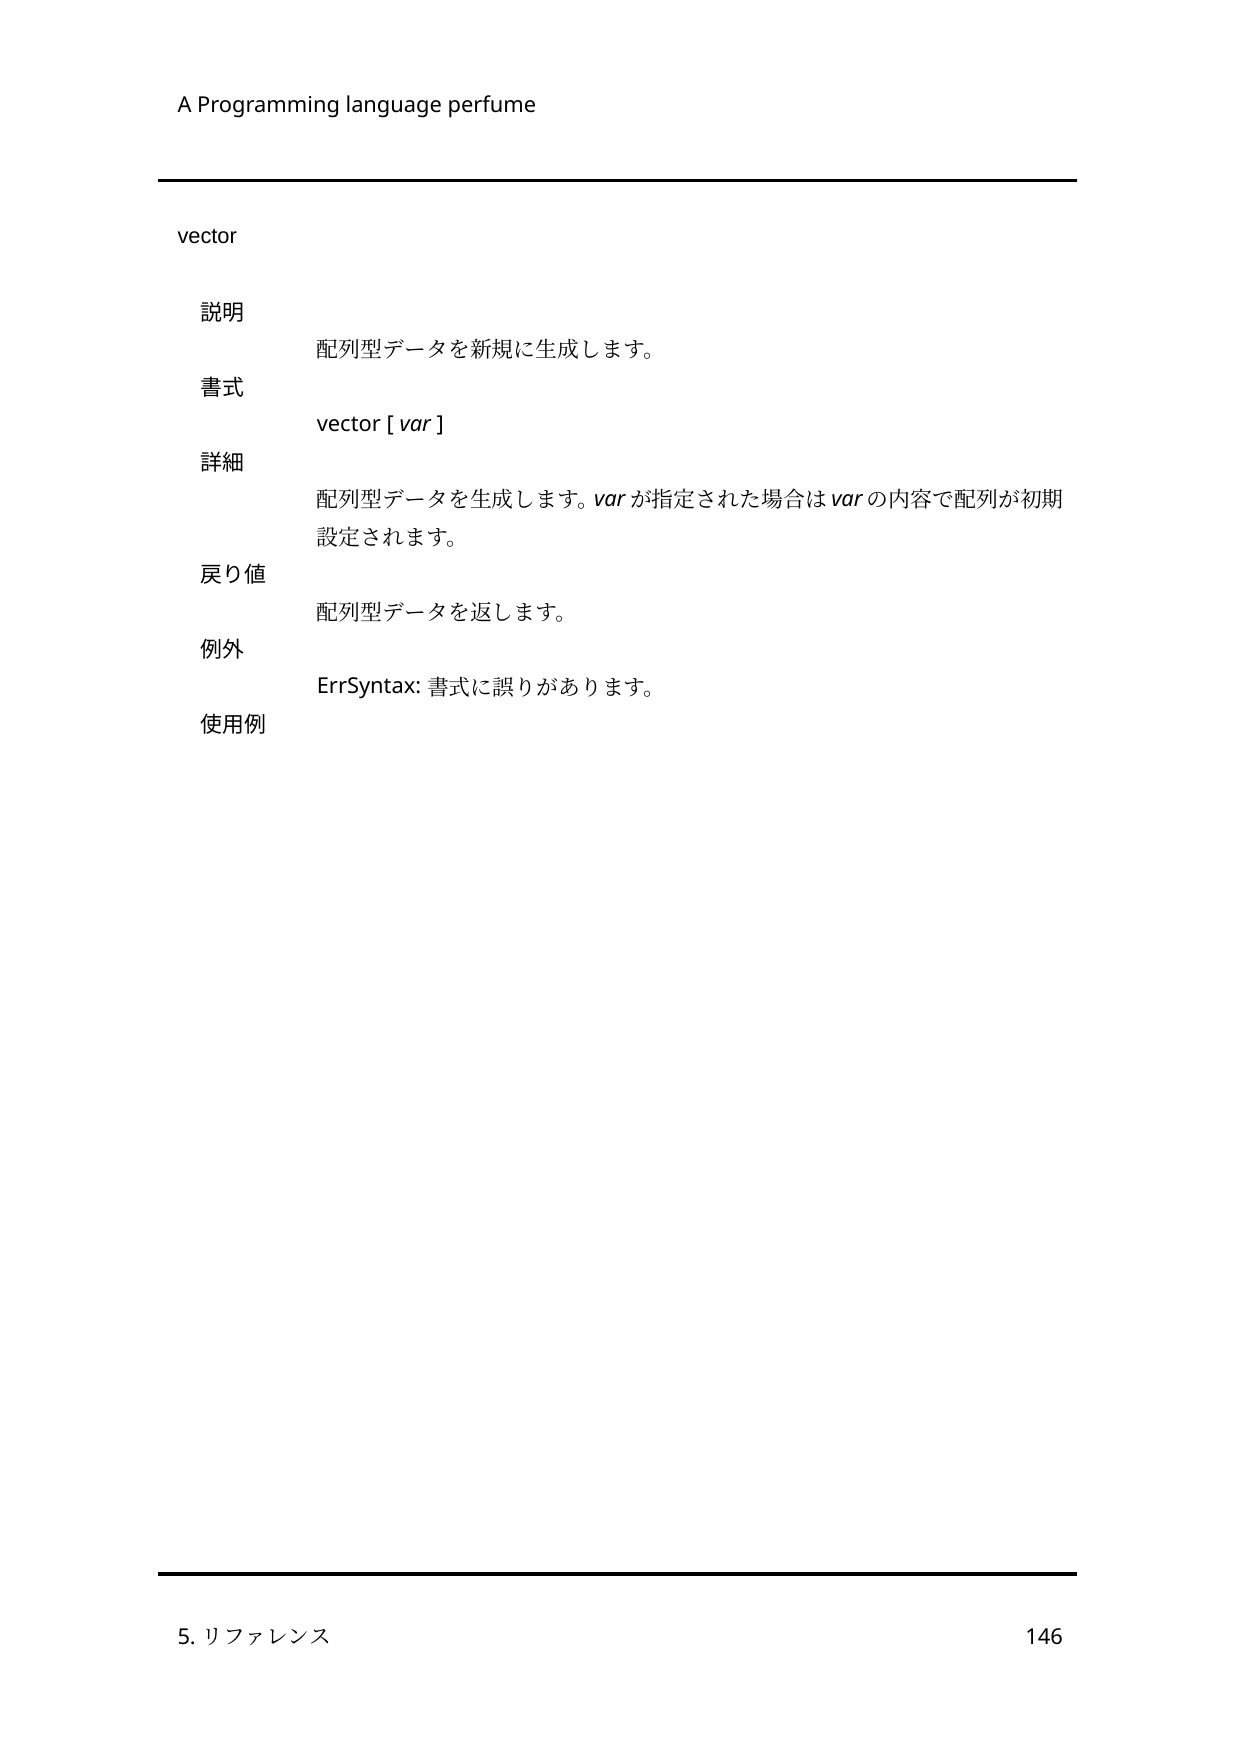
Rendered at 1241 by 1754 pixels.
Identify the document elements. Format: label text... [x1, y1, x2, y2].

table_cell 使用例 [200, 704, 317, 779]
table_cell 詳細 [200, 442, 317, 554]
table_cell [317, 704, 1063, 779]
table_cell 戻り値 [200, 554, 317, 629]
table_cell ErrSyntax: 書式に誤りがあります。 [317, 629, 1063, 704]
table_cell vector [ var ] [317, 367, 1063, 442]
table_cell 書式 [200, 367, 317, 442]
table_cell 配列型データを返します。 [317, 554, 1063, 629]
table_header 説明 [200, 292, 317, 367]
subtitle vector [177, 217, 1063, 254]
table_cell 例外 [200, 629, 317, 704]
table_header 配列型データを新規に生成します。 [317, 292, 1063, 367]
table_cell 配列型データを生成します。varが指定された場合はvarの内容で配列が初期設定されます。 [317, 442, 1063, 554]
